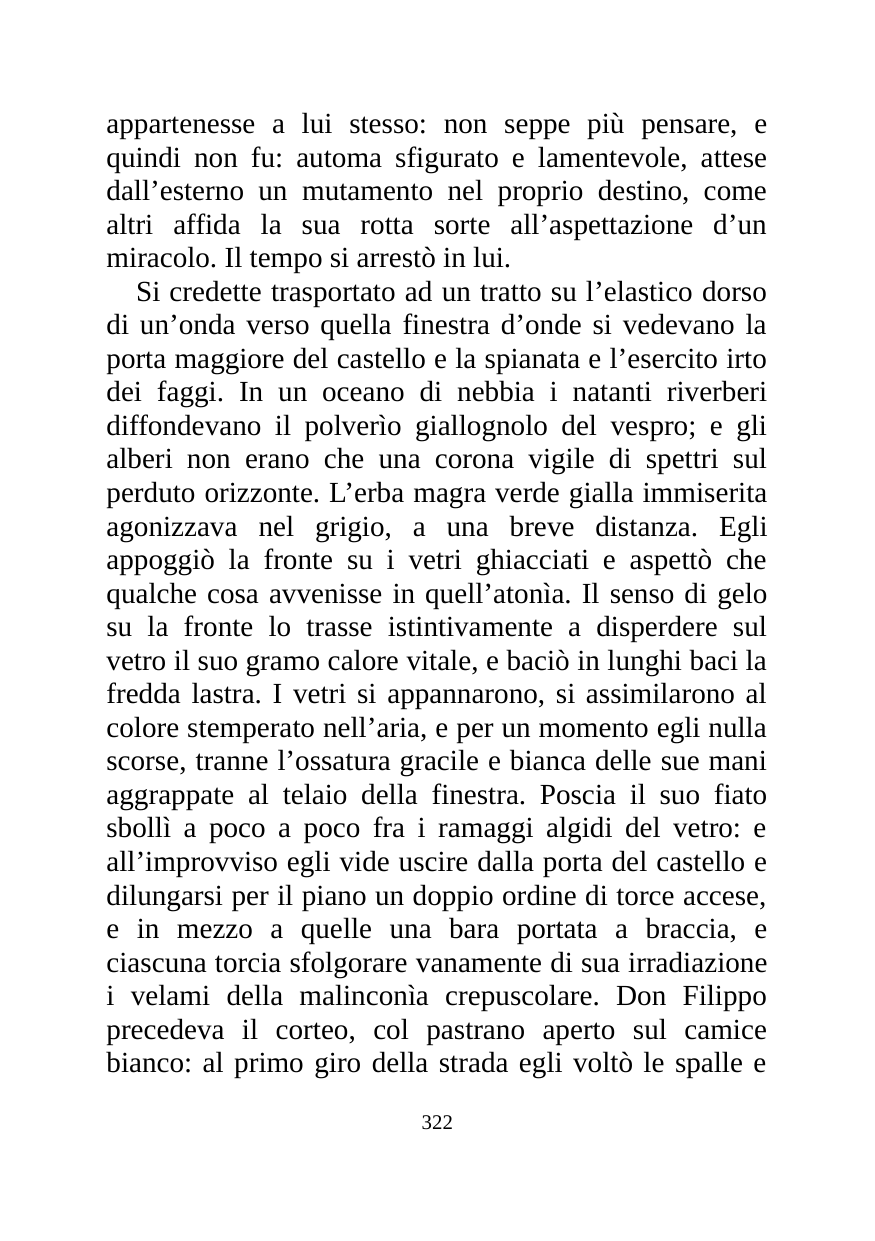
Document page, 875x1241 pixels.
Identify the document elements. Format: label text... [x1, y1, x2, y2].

text Si credette trasportato ad un tratto su l’elastico dorso di un’onda verso quella finestra d’onde si vedevano la porta maggiore del castello e la spianata e l’esercito irto dei faggi. In un oceano di nebbia i natanti riverberi diffondevano il polverìo giallognolo del vespro; e gli alberi non erano che una corona vigile di spettri sul perduto orizzonte. L’erba magra verde gialla immiserita agonizzava nel grigio, a una breve distanza. Egli appoggiò la fronte su i vetri ghiacciati e aspettò che qualche cosa avvenisse in quell’atonìa. Il senso di gelo su la fronte lo trasse istintivamente a disperdere sul vetro il suo gramo calore vitale, e baciò in lunghi baci la fredda lastra. I vetri si appannarono, si assimilarono al colore stemperato nell’aria, e per un momento egli nulla scorse, tranne l’ossatura gracile e bianca delle sue mani aggrappate al telaio della finestra. Poscia il suo fiato sbollì a poco a poco fra i ramaggi algidi del vetro: e all’improvviso egli vide uscire dalla porta del castello e dilungarsi per il piano un doppio ordine di torce accese, e in mezzo a quelle una bara portata a braccia, e ciascuna torcia sfolgorare vanamente di sua irradiazione i velami della malinconìa crepuscolare. Don Filippo precedeva il corteo, col pastrano aperto sul camice bianco: al primo giro della strada egli voltò le spalle e [106, 274, 768, 1079]
text appartenesse a lui stesso: non seppe più pensare, e quindi non fu: automa sfigurato e lamentevole, attese dall’esterno un mutamento nel proprio destino, come altri affida la sua rotta sorte all’aspettazione d’un miracolo. Il tempo si arrestò in lui. [106, 106, 768, 274]
